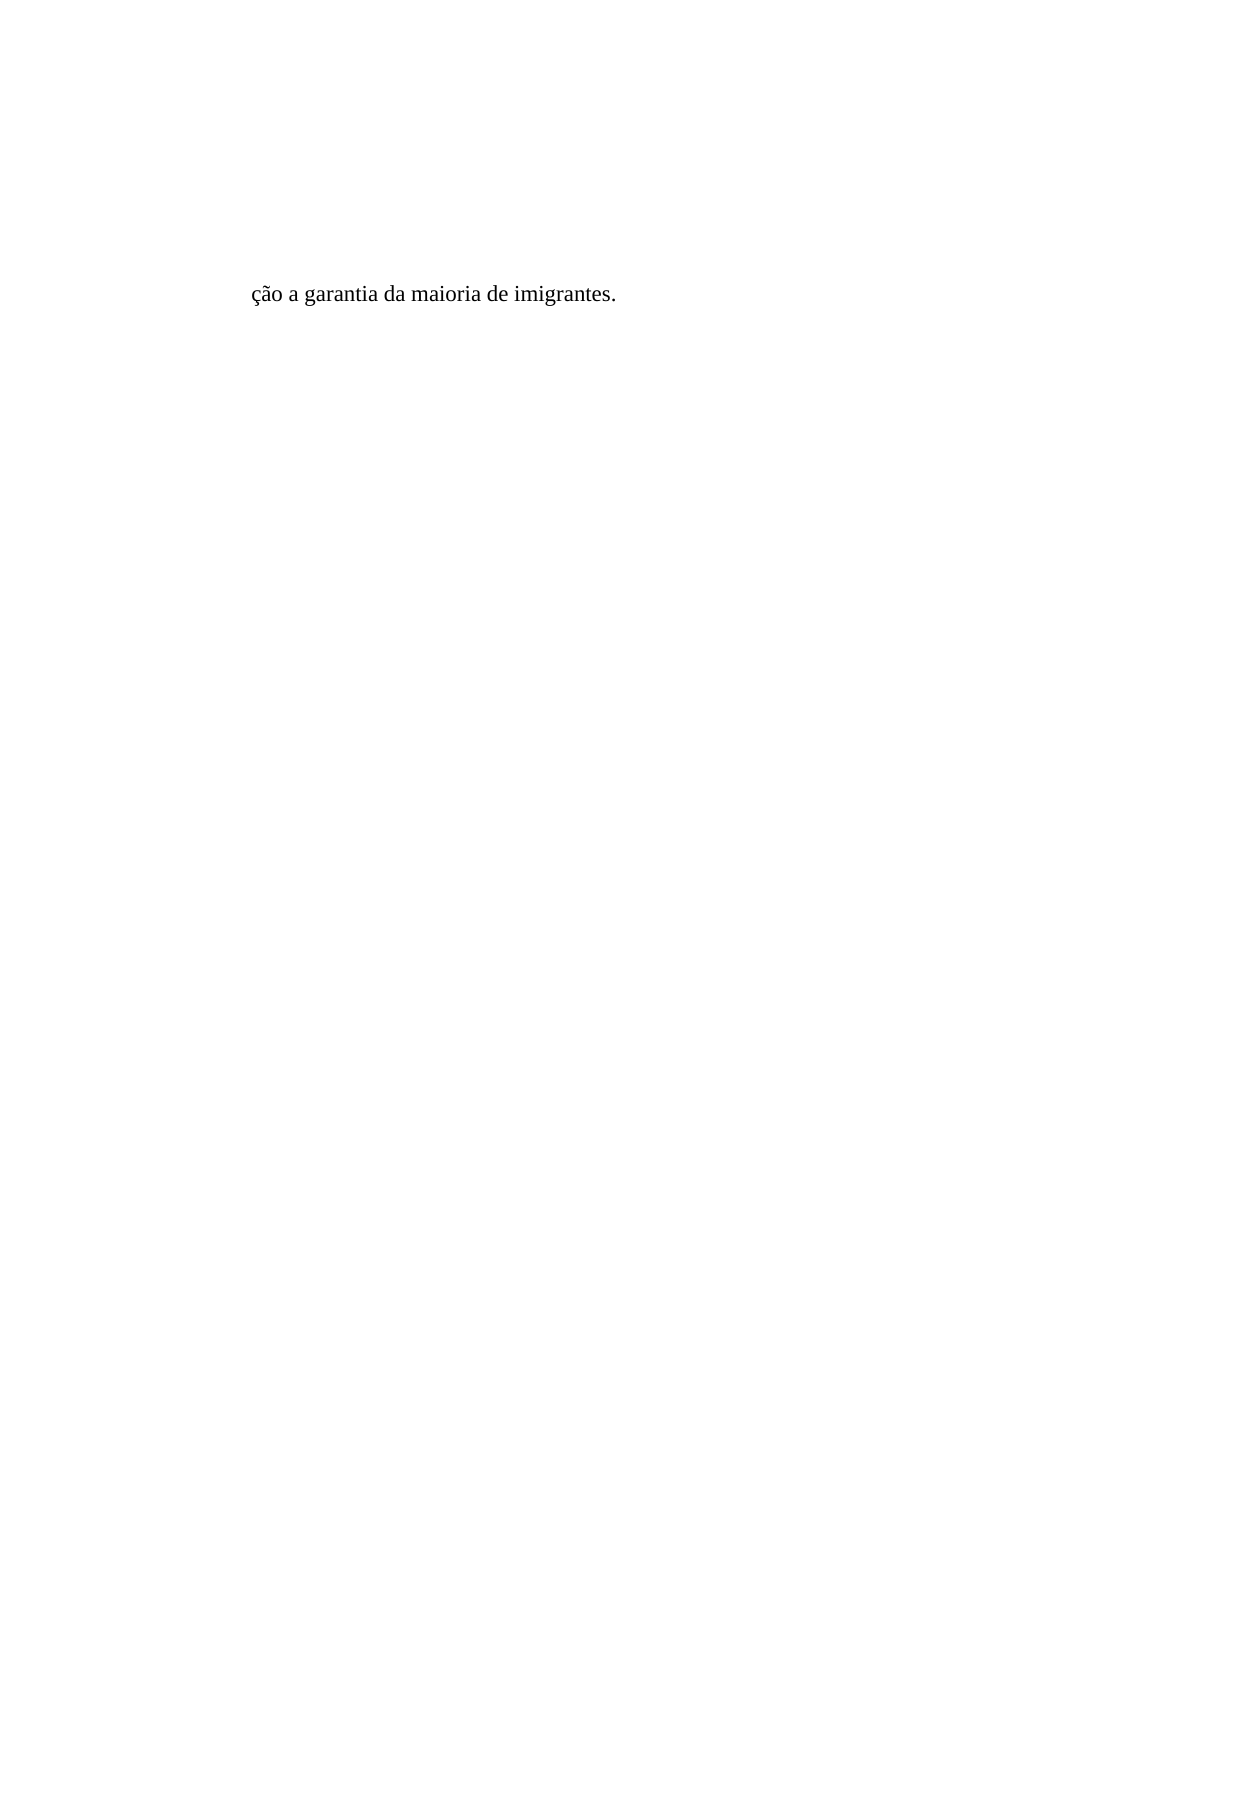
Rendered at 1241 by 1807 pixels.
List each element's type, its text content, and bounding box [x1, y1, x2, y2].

text ção a garantia da maioria de imigrantes. [251, 280, 1128, 307]
